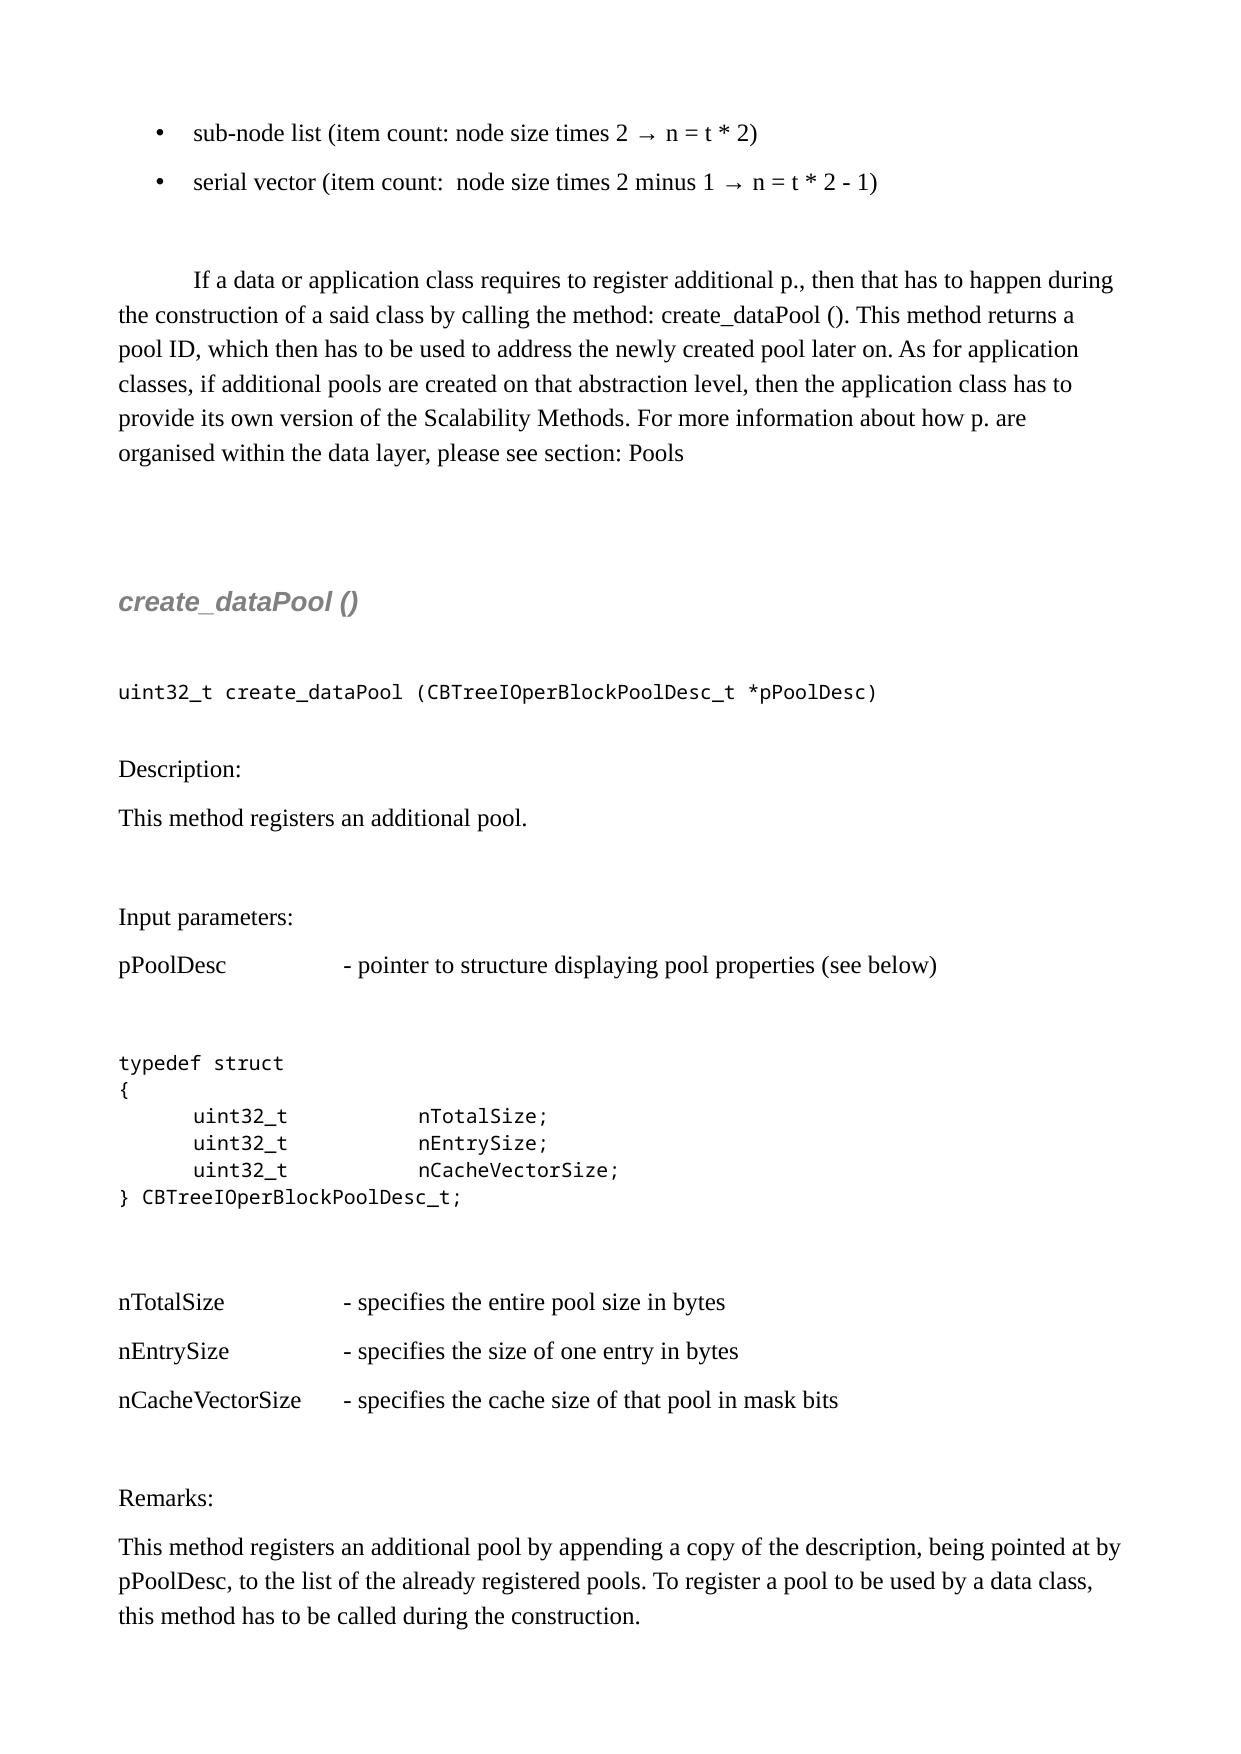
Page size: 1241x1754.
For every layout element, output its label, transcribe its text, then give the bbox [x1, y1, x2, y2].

text nTotalSize - specifies the entire pool size in bytes [118, 1287, 1122, 1315]
text nCacheVectorSize - specifies the cache size of that pool in mask bits [118, 1385, 1122, 1413]
text pPoolDesc - pointer to structure displaying pool properties (see below) [118, 951, 1122, 979]
text If a data or application class requires to register additional p., then that has to happen during the construction of a said class by calling the method: create_dataPool (). This method returns a pool ID, which then has to be used to address the newly created pool later on. As for application classes, if additional pools are created on that abstraction level, then the application class has to provide its own version of the Scalability Methods. For more information about how p. are organised within the data layer, please see section: Pools [118, 265, 1122, 466]
list sub-node list (item count: node size times 2 → n = t * 2) [156, 118, 1122, 147]
text This method registers an additional pool by appending a copy of the description, being pointed at by pPoolDesc, to the list of the already registered pools. To register a pool to be used by a data class, this method has to be called during the construction. [118, 1532, 1122, 1630]
subtitle create_dataPool () [118, 585, 1122, 617]
text uint32_t nTotalSize; [118, 1103, 1122, 1130]
list serial vector (item count: node size times 2 minus 1 → n = t * 2 - 1) [156, 167, 1122, 196]
text This method registers an additional pool. [118, 803, 1122, 832]
text uint32_t create_dataPool (CBTreeIOperBlockPoolDesc_t *pPoolDesc) [118, 678, 1122, 705]
text Description: [118, 754, 1122, 783]
text uint32_t nCacheVectorSize; [118, 1157, 1122, 1184]
text } CBTreeIOperBlockPoolDesc_t; [118, 1184, 1122, 1211]
text { [118, 1076, 1122, 1103]
text uint32_t nEntrySize; [118, 1130, 1122, 1157]
text Remarks: [118, 1483, 1122, 1512]
text typedef struct [118, 1049, 1122, 1076]
text nEntrySize - specifies the size of one entry in bytes [118, 1336, 1122, 1364]
text Input parameters: [118, 902, 1122, 930]
